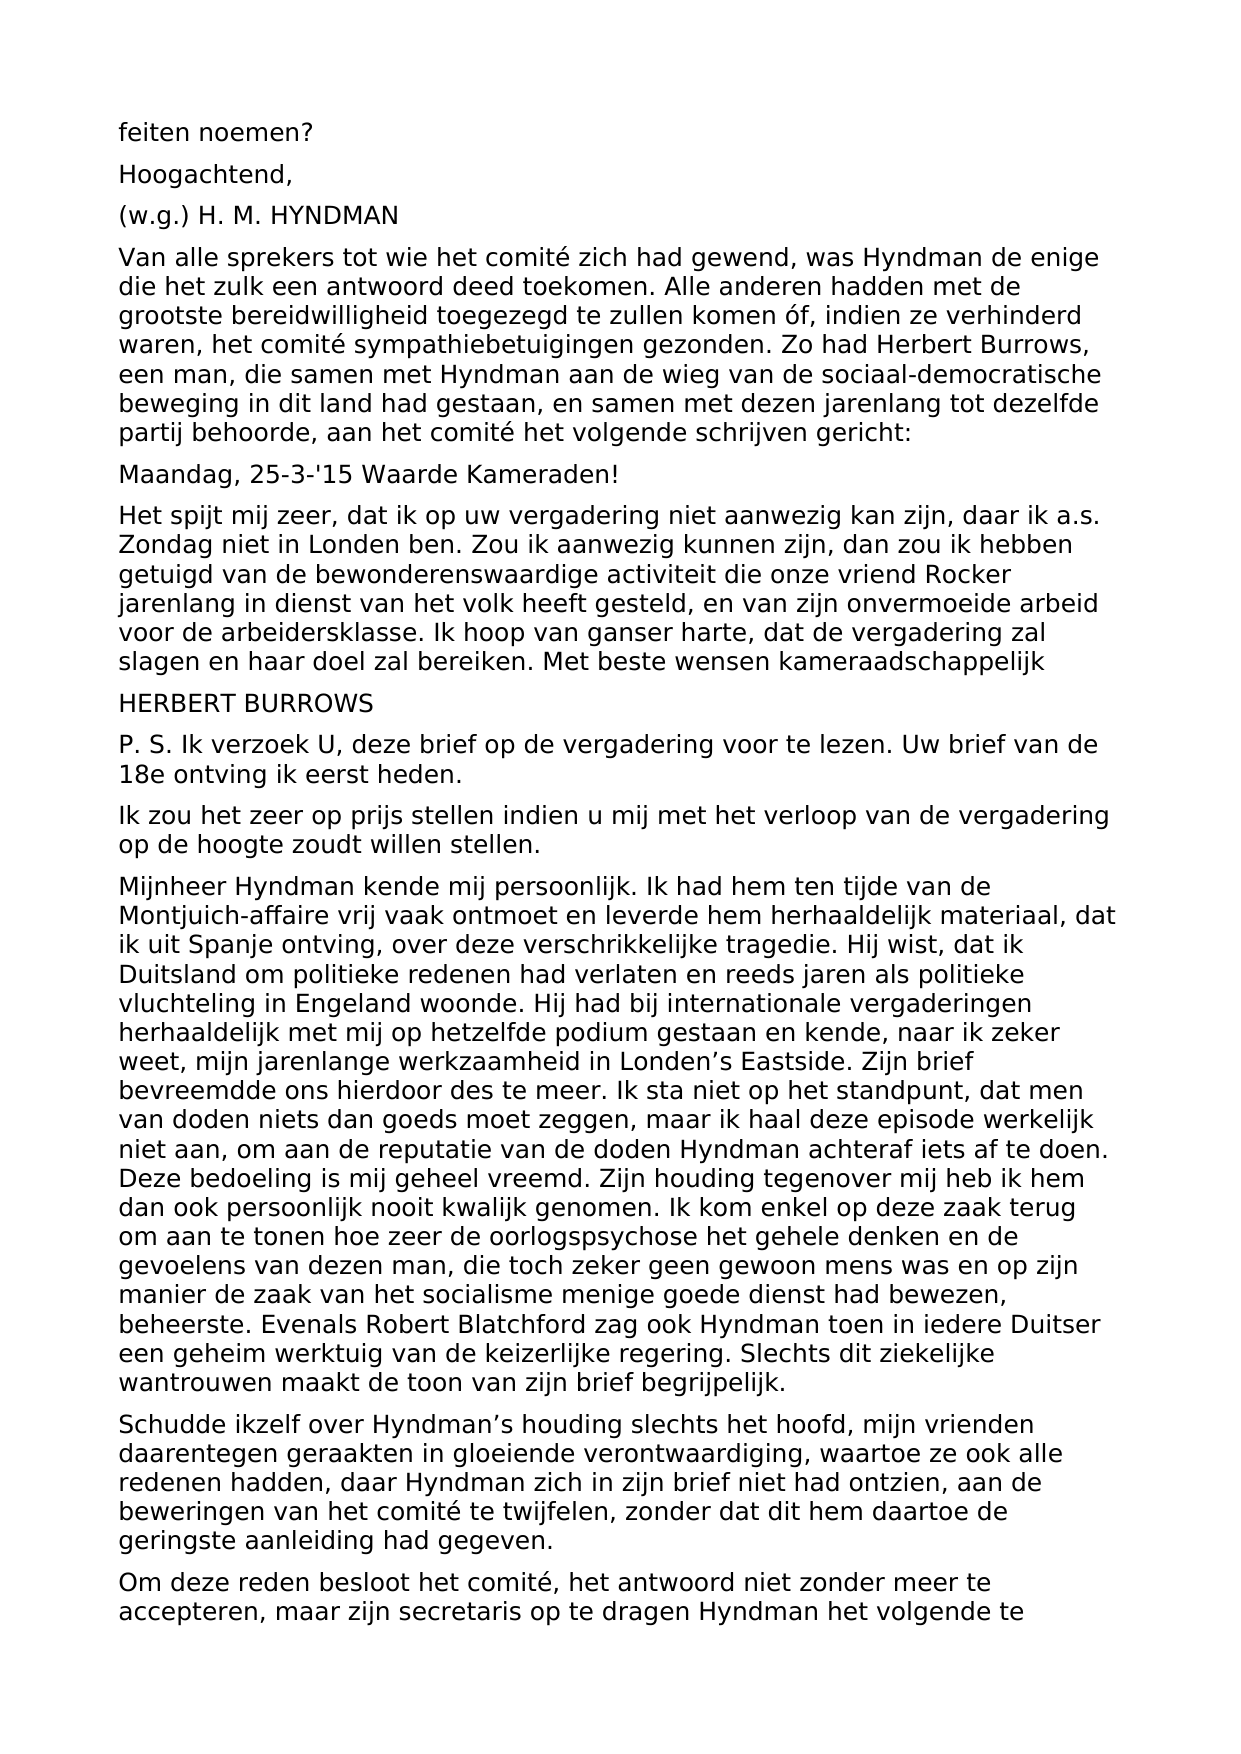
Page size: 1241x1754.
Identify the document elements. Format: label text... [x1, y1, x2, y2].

text Schudde ikzelf over Hyndman’s houding slechts het hoofd, mijn vrienden daarentegen geraakten in gloeiende verontwaardiging, waartoe ze ook alle redenen hadden, daar Hyndman zich in zijn brief niet had ontzien, aan de beweringen van het comité te twijfelen, zonder dat dit hem daartoe de geringste aanleiding had gegeven. [118, 1410, 1122, 1556]
text feiten noemen? [118, 118, 1122, 147]
text Hoogachtend, [118, 160, 1122, 189]
text HERBERT BURROWS [118, 689, 1122, 718]
text Het spijt mij zeer, dat ik op uw vergadering niet aanwezig kan zijn, daar ik a.s. Zondag niet in Londen ben. Zou ik aanwezig kunnen zijn, dan zou ik hebben getuigd van de bewonderenswaardige activiteit die onze vriend Rocker jarenlang in dienst van het volk heeft gesteld, en van zijn onvermoeide arbeid voor de arbeidersklasse. Ik hoop van ganser harte, dat de vergadering zal slagen en haar doel zal bereiken. Met beste wensen kameraadschappelijk [118, 501, 1122, 676]
text (w.g.) H. M. HYNDMAN [118, 201, 1122, 231]
text Maandag, 25-3-'15 Waarde Kameraden! [118, 460, 1122, 489]
text Mijnheer Hyndman kende mij persoonlijk. Ik had hem ten tijde van de Montjuich-affaire vrij vaak ontmoet en leverde hem herhaaldelijk materiaal, dat ik uit Spanje ontving, over deze verschrikkelijke tragedie. Hij wist, dat ik Duitsland om politieke redenen had verlaten en reeds jaren als politieke vluchteling in Engeland woonde. Hij had bij internationale vergaderingen herhaaldelijk met mij op hetzelfde podium gestaan en kende, naar ik zeker weet, mijn jarenlange werkzaamheid in Londen’s Eastside. Zijn brief bevreemdde ons hierdoor des te meer. Ik sta niet op het standpunt, dat men van doden niets dan goeds moet zeggen, maar ik haal deze episode werkelijk niet aan, om aan de reputatie van de doden Hyndman achteraf iets af te doen. Deze bedoeling is mij geheel vreemd. Zijn houding tegenover mij heb ik hem dan ook persoonlijk nooit kwalijk genomen. Ik kom enkel op deze zaak terug om aan te tonen hoe zeer de oorlogspsychose het gehele denken en de gevoelens van dezen man, die toch zeker geen gewoon mens was en op zijn manier de zaak van het socialisme menige goede dienst had bewezen, beheerste. Evenals Robert Blatchford zag ook Hyndman toen in iedere Duitser een geheim werktuig van de keizerlijke regering. Slechts dit ziekelijke wantrouwen maakt de toon van zijn brief begrijpelijk. [118, 872, 1122, 1397]
text P. S. Ik verzoek U, deze brief op de vergadering voor te lezen. Uw brief van de 18e ontving ik eerst heden. [118, 731, 1122, 789]
text Om deze reden besloot het comité, het antwoord niet zonder meer te accepteren, maar zijn secretaris op te dragen Hyndman het volgende te [118, 1568, 1122, 1626]
text Van alle sprekers tot wie het comité zich had gewend, was Hyndman de enige die het zulk een antwoord deed toekomen. Alle anderen hadden met de grootste bereidwilligheid toegezegd te zullen komen óf, indien ze verhinderd waren, het comité sympathiebetuigingen gezonden. Zo had Herbert Burrows, een man, die samen met Hyndman aan de wieg van de sociaal-democratische beweging in dit land had gestaan, en samen met dezen jarenlang tot dezelfde partij behoorde, aan het comité het volgende schrijven gericht: [118, 243, 1122, 447]
text Ik zou het zeer op prijs stellen indien u mij met het verloop van de vergadering op de hoogte zoudt willen stellen. [118, 801, 1122, 860]
